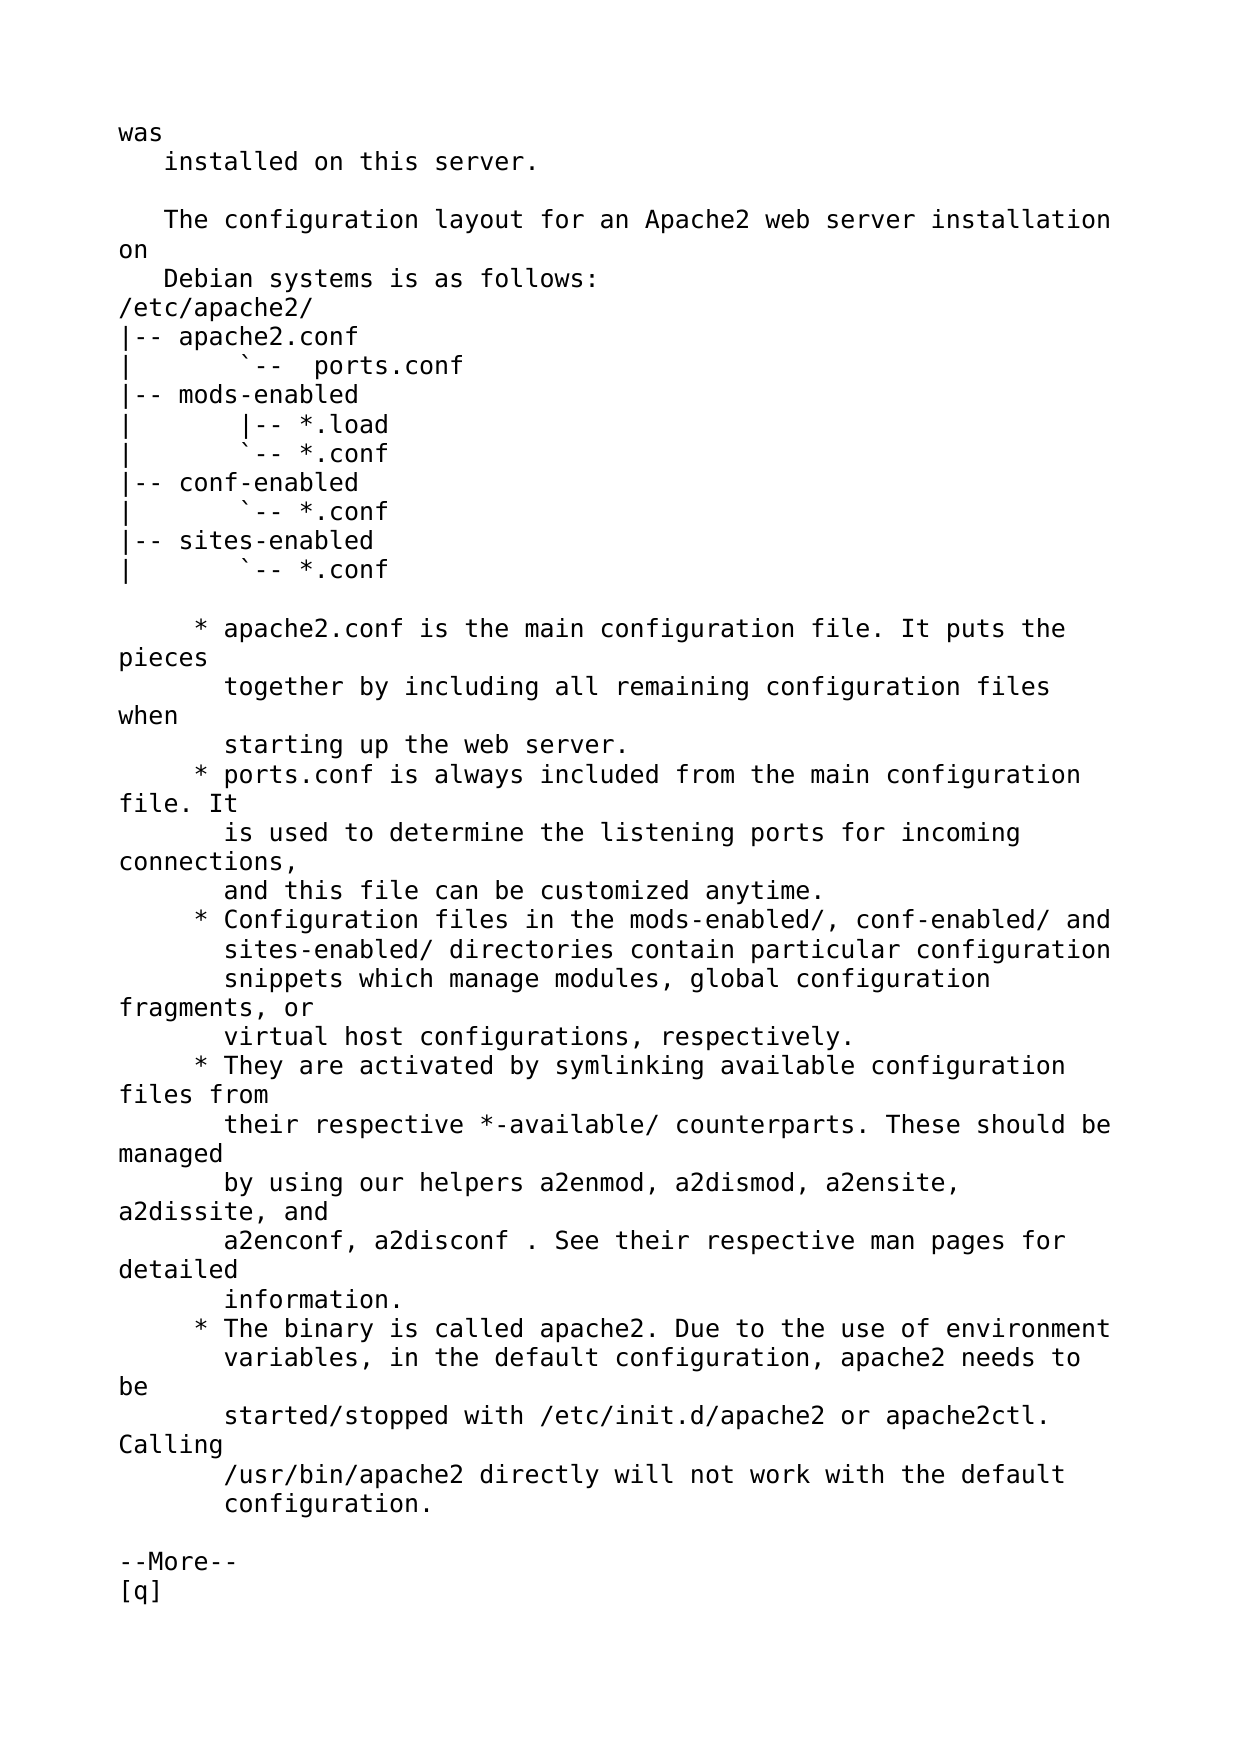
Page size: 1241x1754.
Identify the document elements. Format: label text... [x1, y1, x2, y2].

text was installed on this server. The configuration layout for an Apache2 web server installation on Debian systems is as follows: /etc/apache2/ |-- apache2.conf | `-- ports.conf |-- mods-enabled | |-- *.load | `-- *.conf |-- conf-enabled | `-- *.conf |-- sites-enabled | `-- *.conf * apache2.conf is the main configuration file. It puts the pieces together by including all remaining configuration files when starting up the web server. * ports.conf is always included from the main configuration file. It is used to determine the listening ports for incoming connections, and this file can be customized anytime. * Configuration files in the mods-enabled/, conf-enabled/ and sites-enabled/ directories contain particular configuration snippets which manage modules, global configuration fragments, or virtual host configurations, respectively. * They are activated by symlinking available configuration files from their respective *-available/ counterparts. These should be managed by using our helpers a2enmod, a2dismod, a2ensite, a2dissite, and a2enconf, a2disconf . See their respective man pages for detailed information. * The binary is called apache2. Due to the use of environment variables, in the default configuration, apache2 needs to be started/stopped with /etc/init.d/apache2 or apache2ctl. Calling /usr/bin/apache2 directly will not work with the default configuration. --More-- [q] [118, 118, 1122, 1635]
